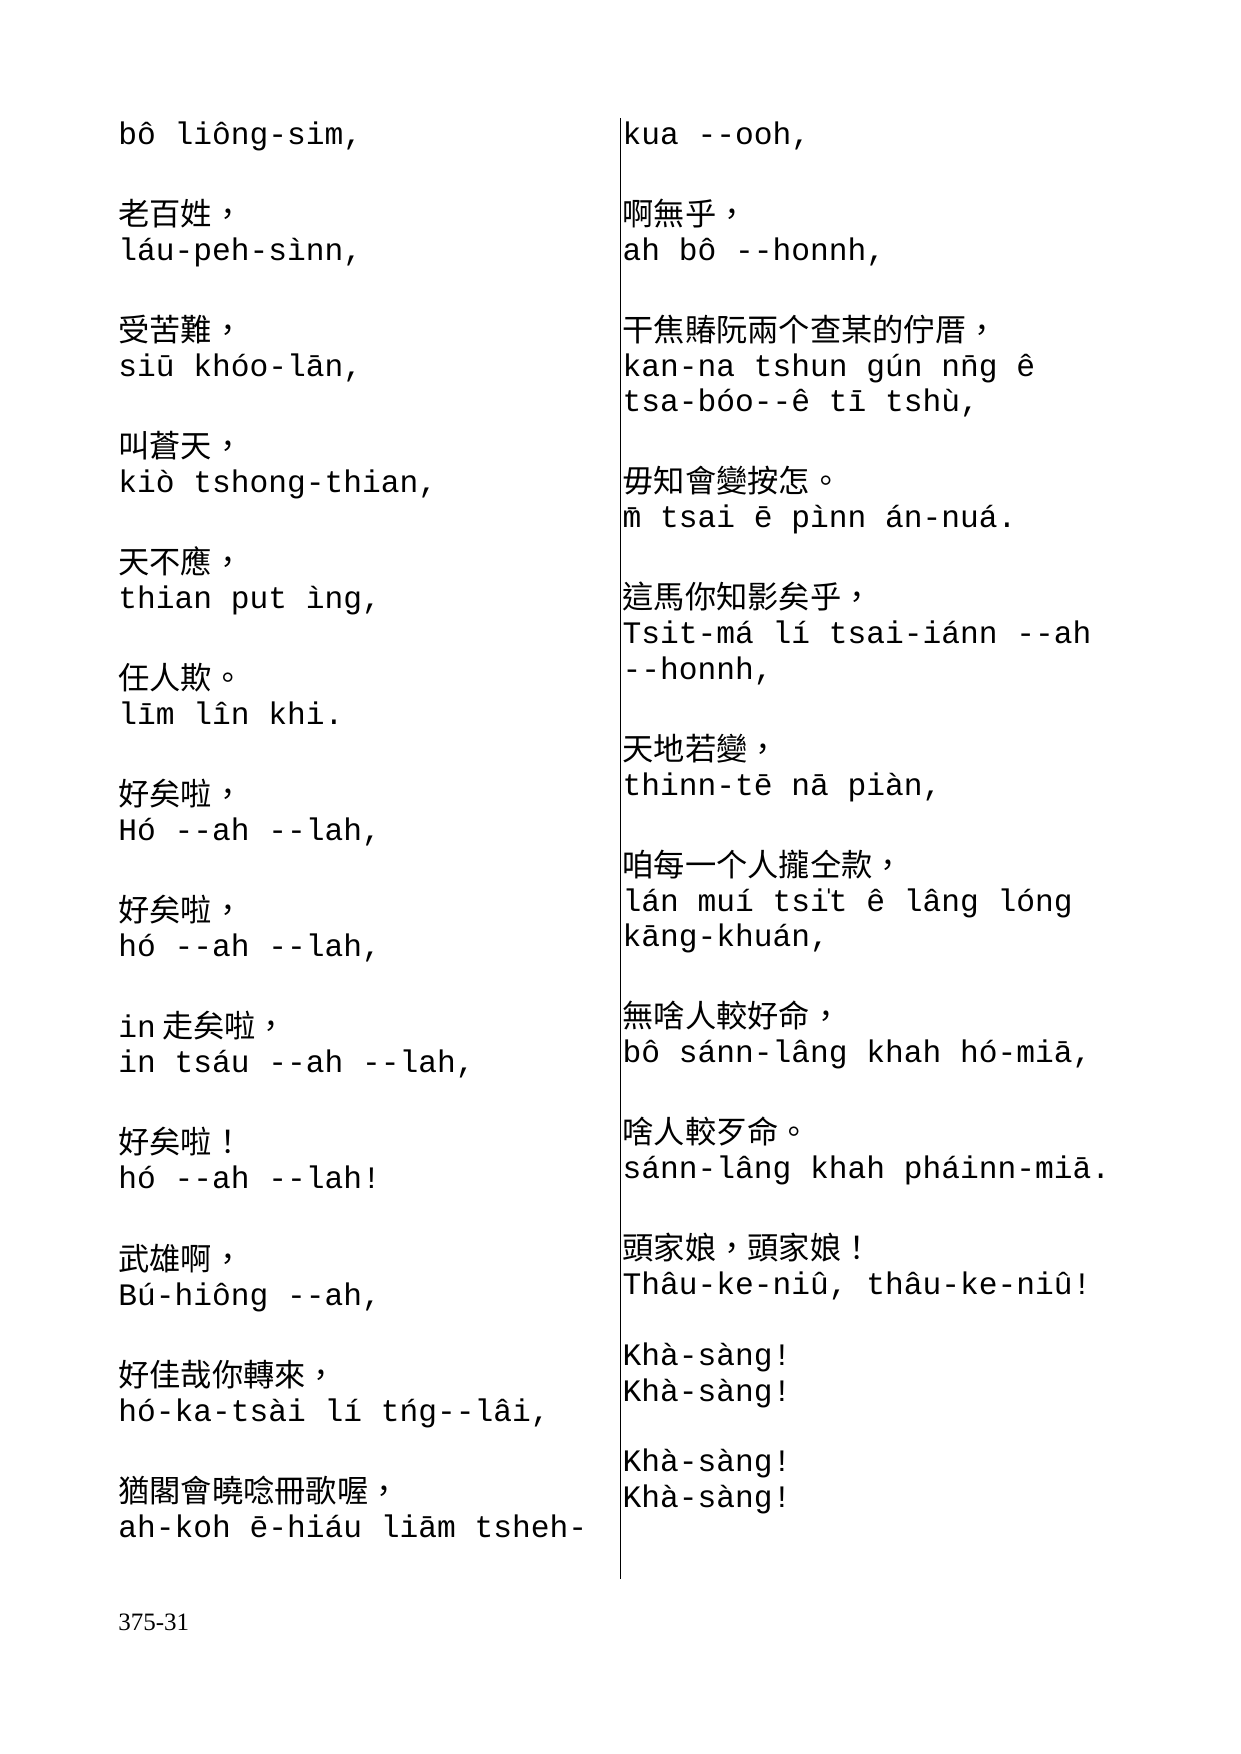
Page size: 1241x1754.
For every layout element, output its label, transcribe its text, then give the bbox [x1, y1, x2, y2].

text līm lîn khi. [118, 698, 618, 734]
text 無啥人較好命， [622, 991, 1122, 1037]
text 這馬你知影矣乎， [622, 572, 1122, 618]
text thian put ìng, [118, 582, 618, 618]
text 好矣啦， [118, 769, 618, 814]
text 啊無乎， [622, 189, 1122, 234]
text 好佳哉你轉來， [118, 1350, 618, 1395]
text Hó --ah --lah, [118, 814, 618, 850]
text kua --ooh, [622, 118, 1122, 153]
text Khà-sàng! [622, 1446, 1122, 1481]
text kiò tshong-thian, [118, 466, 618, 502]
text 天地若變， [622, 724, 1122, 769]
text 毋知會變按怎。 [622, 456, 1122, 502]
text 叫蒼天， [118, 421, 618, 466]
text kan-na tshun gún nn̄g ê tsa-bóo--ê tī tshù, [622, 350, 1122, 421]
text 好矣啦， [118, 885, 618, 930]
text hó-ka-tsài lí tńg--lâi, [118, 1395, 618, 1430]
text 老百姓， [118, 189, 618, 234]
text 受苦難， [118, 305, 618, 350]
text Tsit-má lí tsai-iánn --ah --honnh, [622, 618, 1122, 688]
text 天不應， [118, 537, 618, 582]
text bô sánn-lâng khah hó-miā, [622, 1037, 1122, 1072]
text m̄ tsai ē pìnn án-nuá. [622, 502, 1122, 537]
text 好矣啦！ [118, 1118, 618, 1163]
text lán muí tsi̍t ê lâng lóng kāng-khuán, [622, 885, 1122, 956]
text 啥人較歹命。 [622, 1107, 1122, 1153]
text siū khóo-lān, [118, 350, 618, 386]
text láu-peh-sìnn, [118, 234, 618, 269]
text Khà-sàng! [622, 1375, 1122, 1410]
text ah bô --honnh, [622, 234, 1122, 269]
text sánn-lâng khah pháinn-miā. [622, 1153, 1122, 1188]
text 猶閣會曉唸冊歌喔， [118, 1466, 618, 1511]
text 干焦賰阮兩个查某的佇厝， [622, 305, 1122, 350]
text Khà-sàng! [622, 1481, 1122, 1517]
text 頭家娘，頭家娘！ [622, 1223, 1122, 1269]
text 任人欺。 [118, 653, 618, 698]
text hó --ah --lah! [118, 1163, 618, 1198]
text ah-koh ē-hiáu liām tsheh- [118, 1511, 618, 1546]
text bô liông-sim, [118, 118, 618, 153]
text Thâu-ke-niû, thâu-ke-niû! [622, 1269, 1122, 1304]
text Bú-hiông --ah, [118, 1279, 618, 1314]
text in tsáu --ah --lah, [118, 1047, 618, 1082]
text 咱每一个人攏仝款， [622, 840, 1122, 885]
text hó --ah --lah, [118, 930, 618, 966]
text thinn-tē nā piàn, [622, 769, 1122, 804]
text Khà-sàng! [622, 1339, 1122, 1375]
text in走矣啦， [118, 1001, 618, 1047]
text 武雄啊， [118, 1234, 618, 1279]
